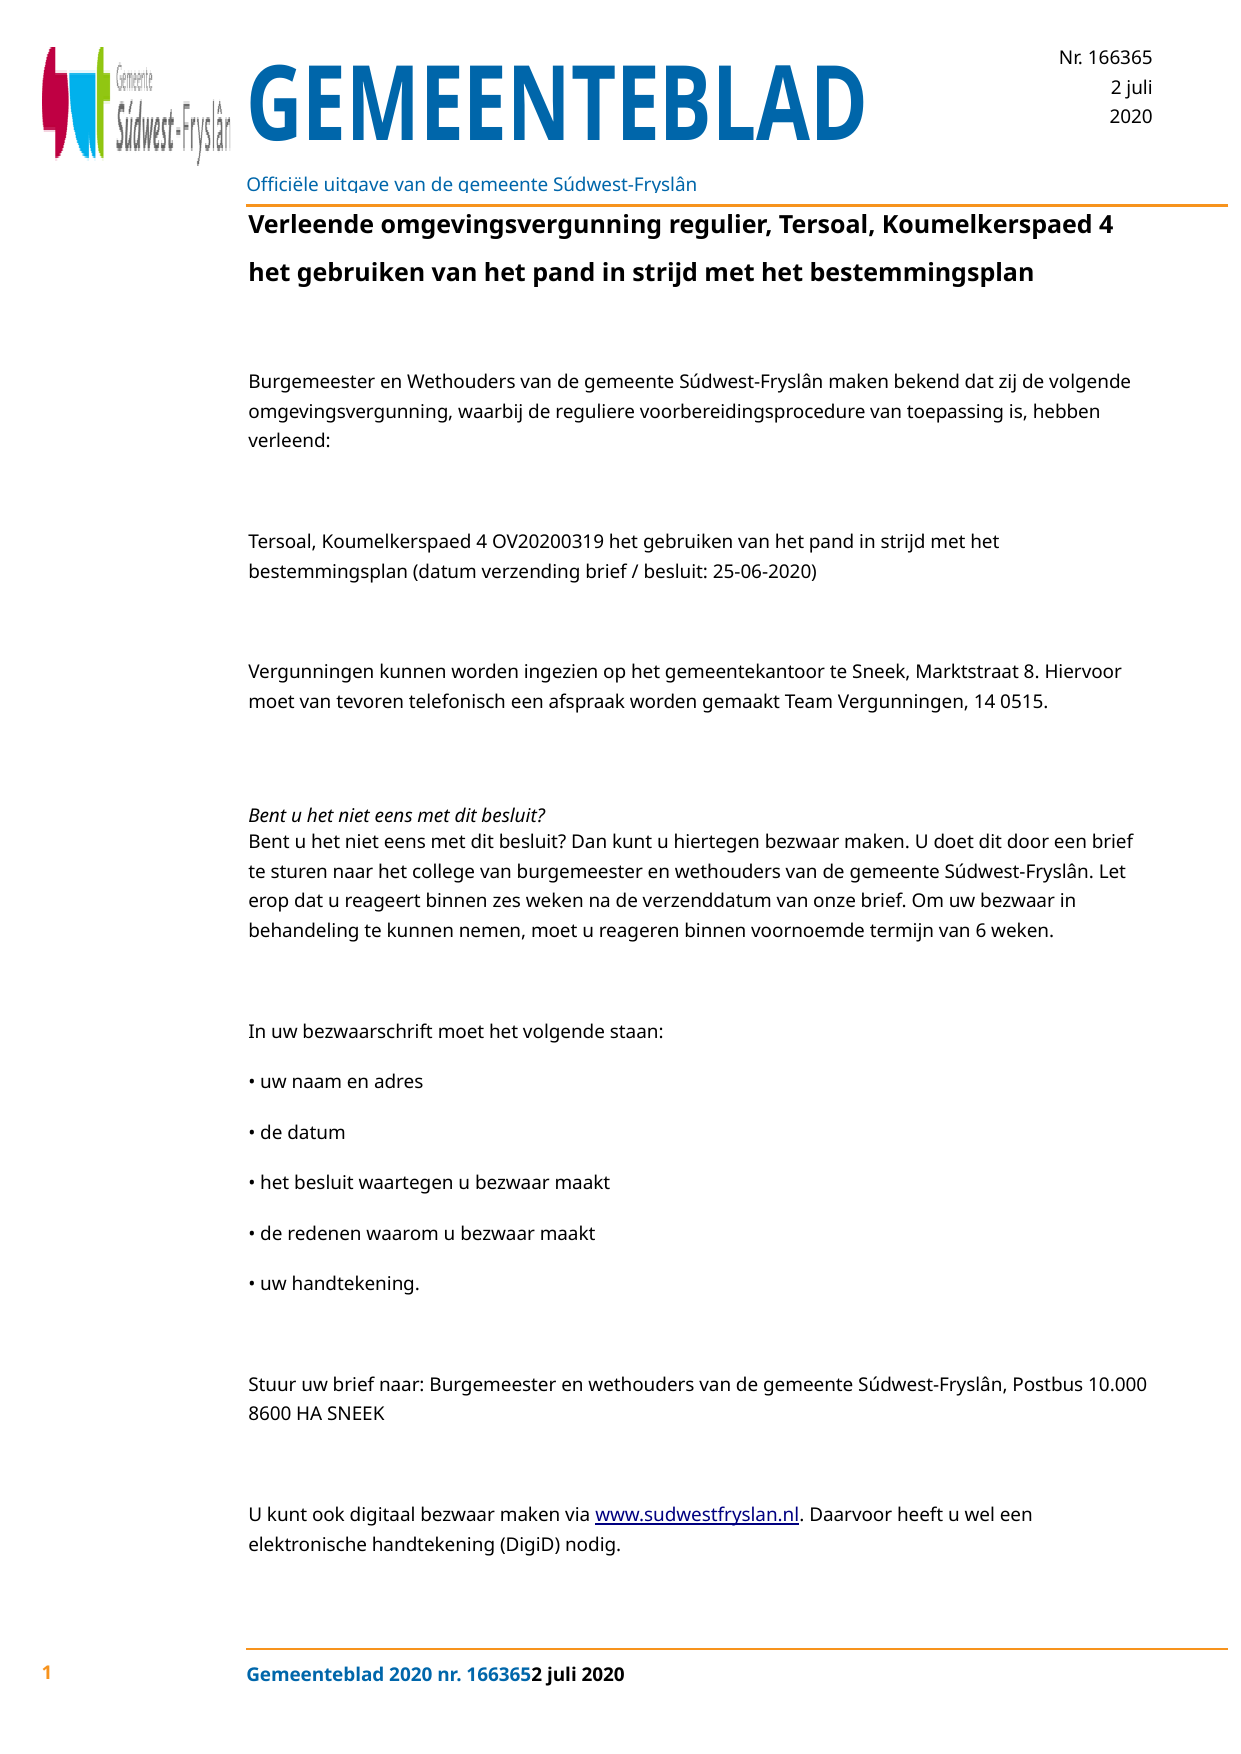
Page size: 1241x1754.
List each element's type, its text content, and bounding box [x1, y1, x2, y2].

text Stuur uw brief naar: Burgemeester en wethouders van de gemeente Súdwest-Fryslân, Postbus 10.000 8600 HA SNEEK [248, 1371, 1152, 1426]
text U kunt ook digitaal bezwaar maken via www.sudwestfryslan.nl. Daarvoor heeft u wel een elektronische handtekening (DigiD) nodig. [248, 1501, 1152, 1557]
text In uw bezwaarschrift moet het volgende staan: [248, 1018, 1152, 1044]
text • de redenen waarom u bezwaar maakt [248, 1220, 1152, 1245]
text Verleende omgevingsvergunning regulier, Tersoal, Koumelkerspaed 4 het gebruiken van het pand in strijd met het bestemmingsplan [248, 207, 1152, 288]
text • het besluit waartegen u bezwaar maakt [248, 1169, 1152, 1195]
text Tersoal, Koumelkerspaed 4 OV20200319 het gebruiken van het pand in strijd met het bestemmingsplan (datum verzending brief / besluit: 25-06-2020) [248, 528, 1152, 584]
text Bent u het niet eens met dit besluit? Dan kunt u hiertegen bezwaar maken. U doet dit door een brief te sturen naar het college van burgemeester en wethouders van de gemeente Súdwest-Fryslân. Let erop dat u reageert binnen zes weken na de verzenddatum van onze brief. Om uw bezwaar in behandeling te kunnen nemen, moet u reageren binnen voornoemde termijn van 6 weken. [248, 828, 1152, 943]
text Bent u het niet eens met dit besluit? [248, 803, 1152, 828]
text Vergunningen kunnen worden ingezien op het gemeentekantoor te Sneek, Marktstraat 8. Hiervoor moet van tevoren telefonisch een afspraak worden gemaakt Team Vergunningen, 14 0515. [248, 659, 1152, 714]
text • uw handtekening. [248, 1270, 1152, 1296]
text Burgemeester en Wethouders van de gemeente Súdwest-Fryslân maken bekend dat zij de volgende omgevingsvergunning, waarbij de reguliere voorbereidingsprocedure van toepassing is, hebben verleend: [248, 368, 1152, 453]
picture [41, 47, 231, 172]
text • de datum [248, 1119, 1152, 1144]
text • uw naam en adres [248, 1068, 1152, 1094]
